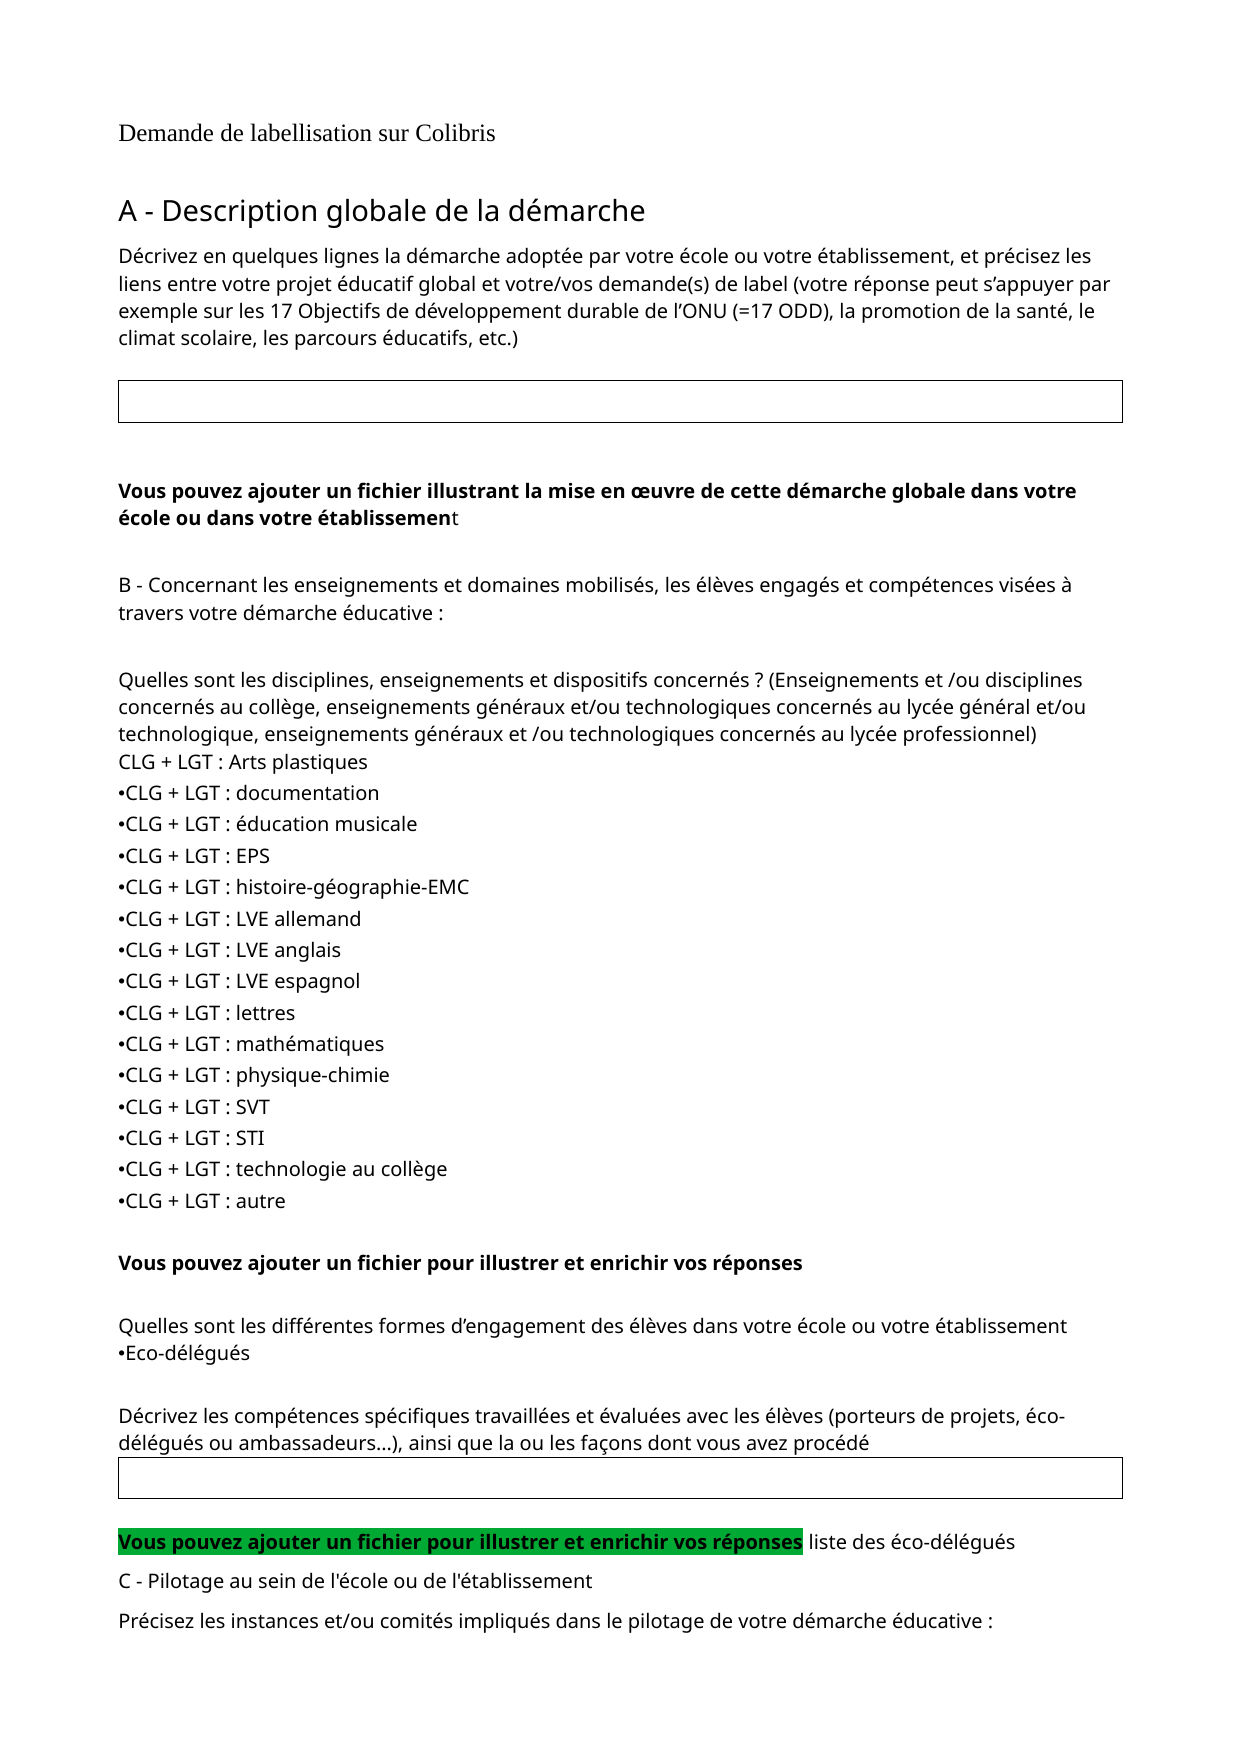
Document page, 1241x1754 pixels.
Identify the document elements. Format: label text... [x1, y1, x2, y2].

list CLG + LGT : Arts plastiques [118, 748, 1122, 775]
list CLG + LGT : LVE anglais [118, 936, 1122, 963]
list CLG + LGT : documentation [118, 779, 1122, 806]
list Eco-délégués [118, 1339, 1122, 1367]
subtitle A - Description globale de la démarche [118, 190, 1122, 230]
text Quelles sont les différentes formes d’engagement des élèves dans votre école ou votre établissement [118, 1312, 1122, 1339]
list CLG + LGT : mathématiques [118, 1030, 1122, 1057]
text Vous pouvez ajouter un fichier illustrant la mise en œuvre de cette démarche globale dans votre école ou dans votre établissement [118, 477, 1122, 532]
text Quelles sont les disciplines, enseignements et dispositifs concernés ? (Enseignements et /ou disciplines concernés au collège, enseignements généraux et/ou technologiques concernés au lycée général et/ou technologique, enseignements généraux et /ou technologiques concernés au lycée professionnel) [118, 666, 1122, 748]
list CLG + LGT : lettres [118, 999, 1122, 1026]
list CLG + LGT : LVE espagnol [118, 967, 1122, 994]
text Décrivez en quelques lignes la démarche adoptée par votre école ou votre établissement, et précisez les liens entre votre projet éducatif global et votre/vos demande(s) de label (votre réponse peut s’appuyer par exemple sur les 17 Objectifs de développement durable de l’ONU (=17 ODD), la promotion de la santé, le climat scolaire, les parcours éducatifs, etc.) [118, 242, 1122, 352]
text Précisez les instances et/ou comités impliqués dans le pilotage de votre démarche éducative : [118, 1607, 1122, 1635]
text Vous pouvez ajouter un fichier pour illustrer et enrichir vos réponses [118, 1249, 1122, 1277]
list CLG + LGT : histoire-géographie-EMC [118, 873, 1122, 901]
list CLG + LGT : éducation musicale [118, 811, 1122, 838]
text Vous pouvez ajouter un fichier pour illustrer et enrichir vos réponses liste des éco-délégués [118, 1499, 1122, 1555]
table_header [119, 1458, 1122, 1498]
list CLG + LGT : SVT [118, 1093, 1122, 1120]
list CLG + LGT : LVE allemand [118, 904, 1122, 932]
list CLG + LGT : physique-chimie [118, 1061, 1122, 1089]
subtitle B - Concernant les enseignements et domaines mobilisés, les élèves engagés et compétences visées à travers votre démarche éducative : [118, 572, 1122, 653]
list CLG + LGT : STI [118, 1124, 1122, 1151]
list CLG + LGT : autre [118, 1187, 1122, 1214]
table_header [119, 381, 1122, 422]
list CLG + LGT : technologie au collège [118, 1155, 1122, 1183]
text Demande de labellisation sur Colibris [118, 118, 1122, 147]
subtitle C - Pilotage au sein de l'école ou de l'établissement [118, 1568, 1122, 1595]
text Décrivez les compétences spécifiques travaillées et évaluées avec les élèves (porteurs de projets, éco-délégués ou ambassadeurs…), ainsi que la ou les façons dont vous avez procédé [118, 1402, 1122, 1457]
list CLG + LGT : EPS [118, 842, 1122, 869]
